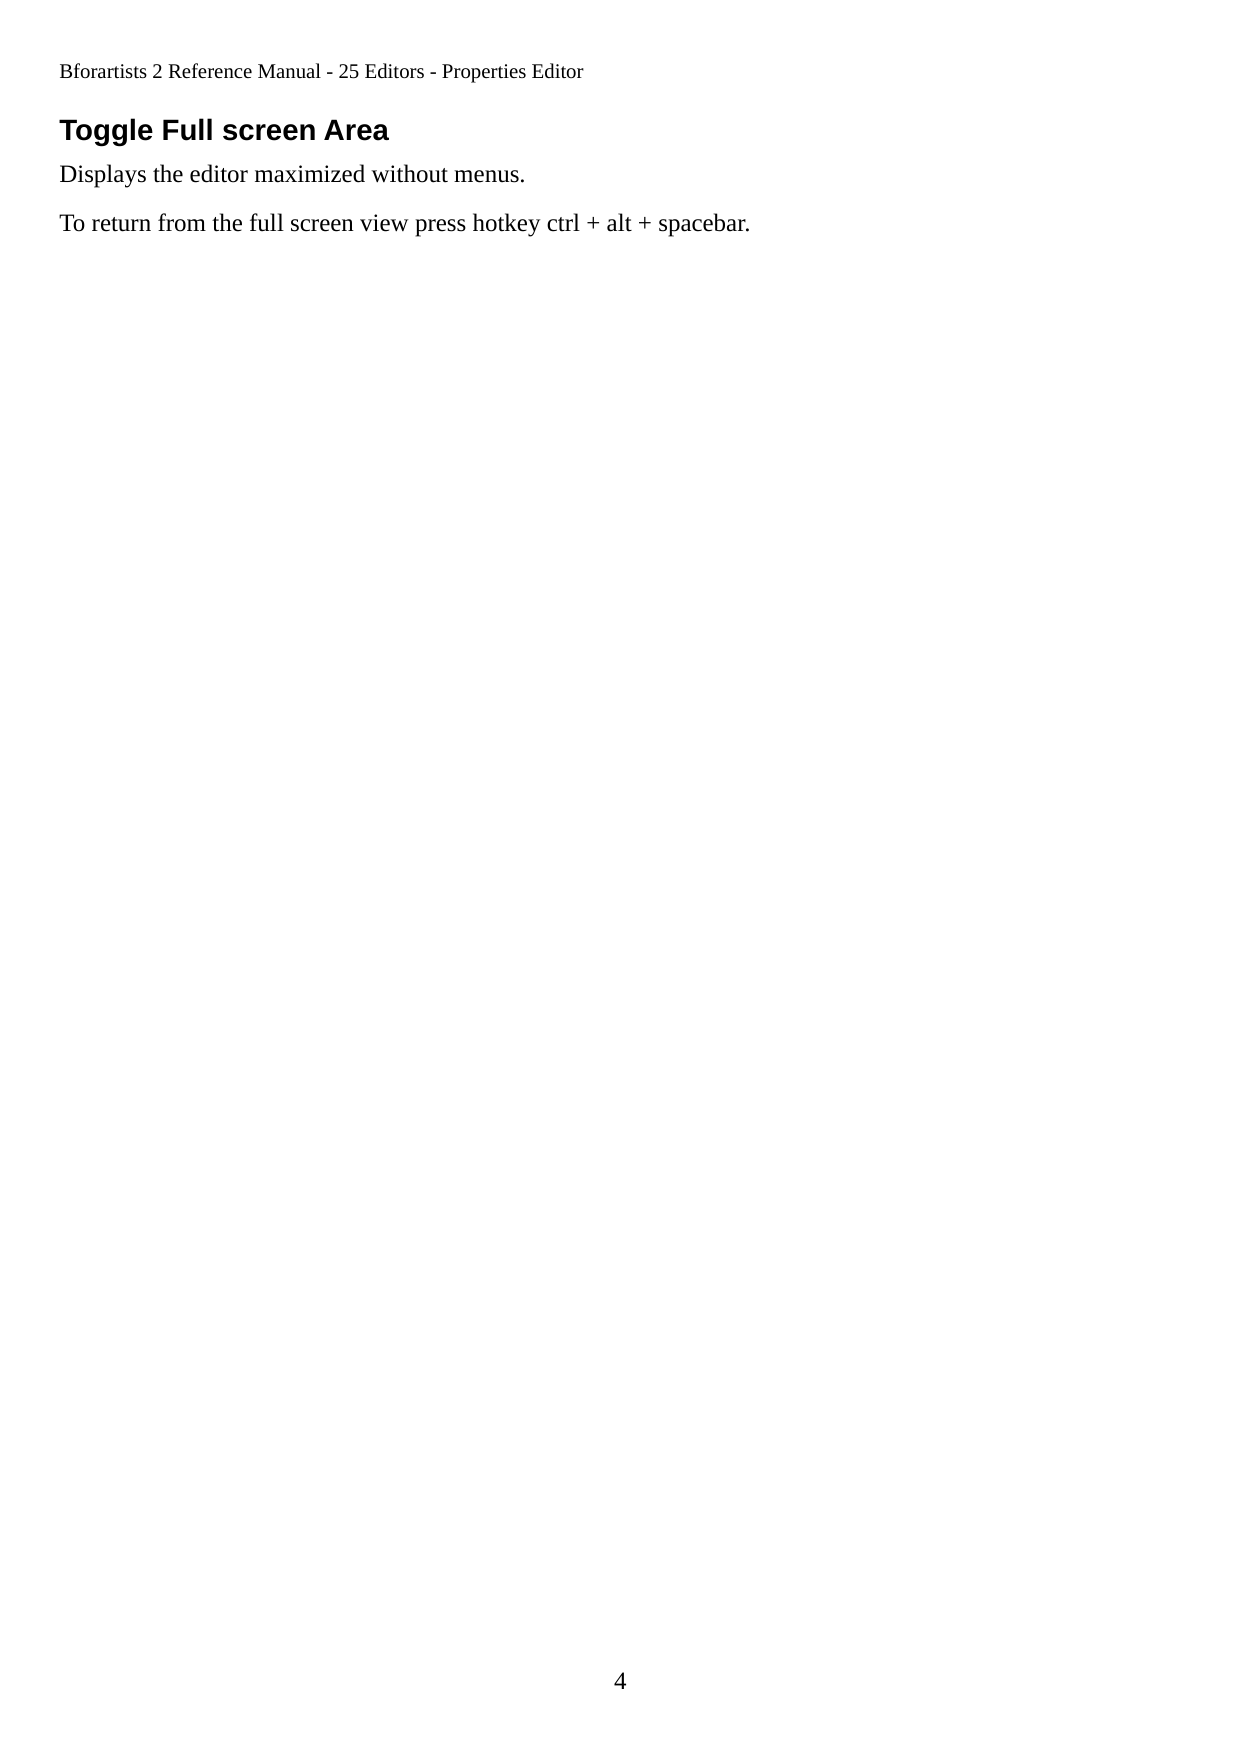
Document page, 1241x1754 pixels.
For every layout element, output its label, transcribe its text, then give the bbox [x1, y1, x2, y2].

text Displays the editor maximized without menus. [59, 159, 1181, 188]
subtitle Toggle Full screen Area [59, 113, 1181, 146]
text To return from the full screen view press hotkey ctrl + alt + spacebar. [59, 208, 1181, 237]
